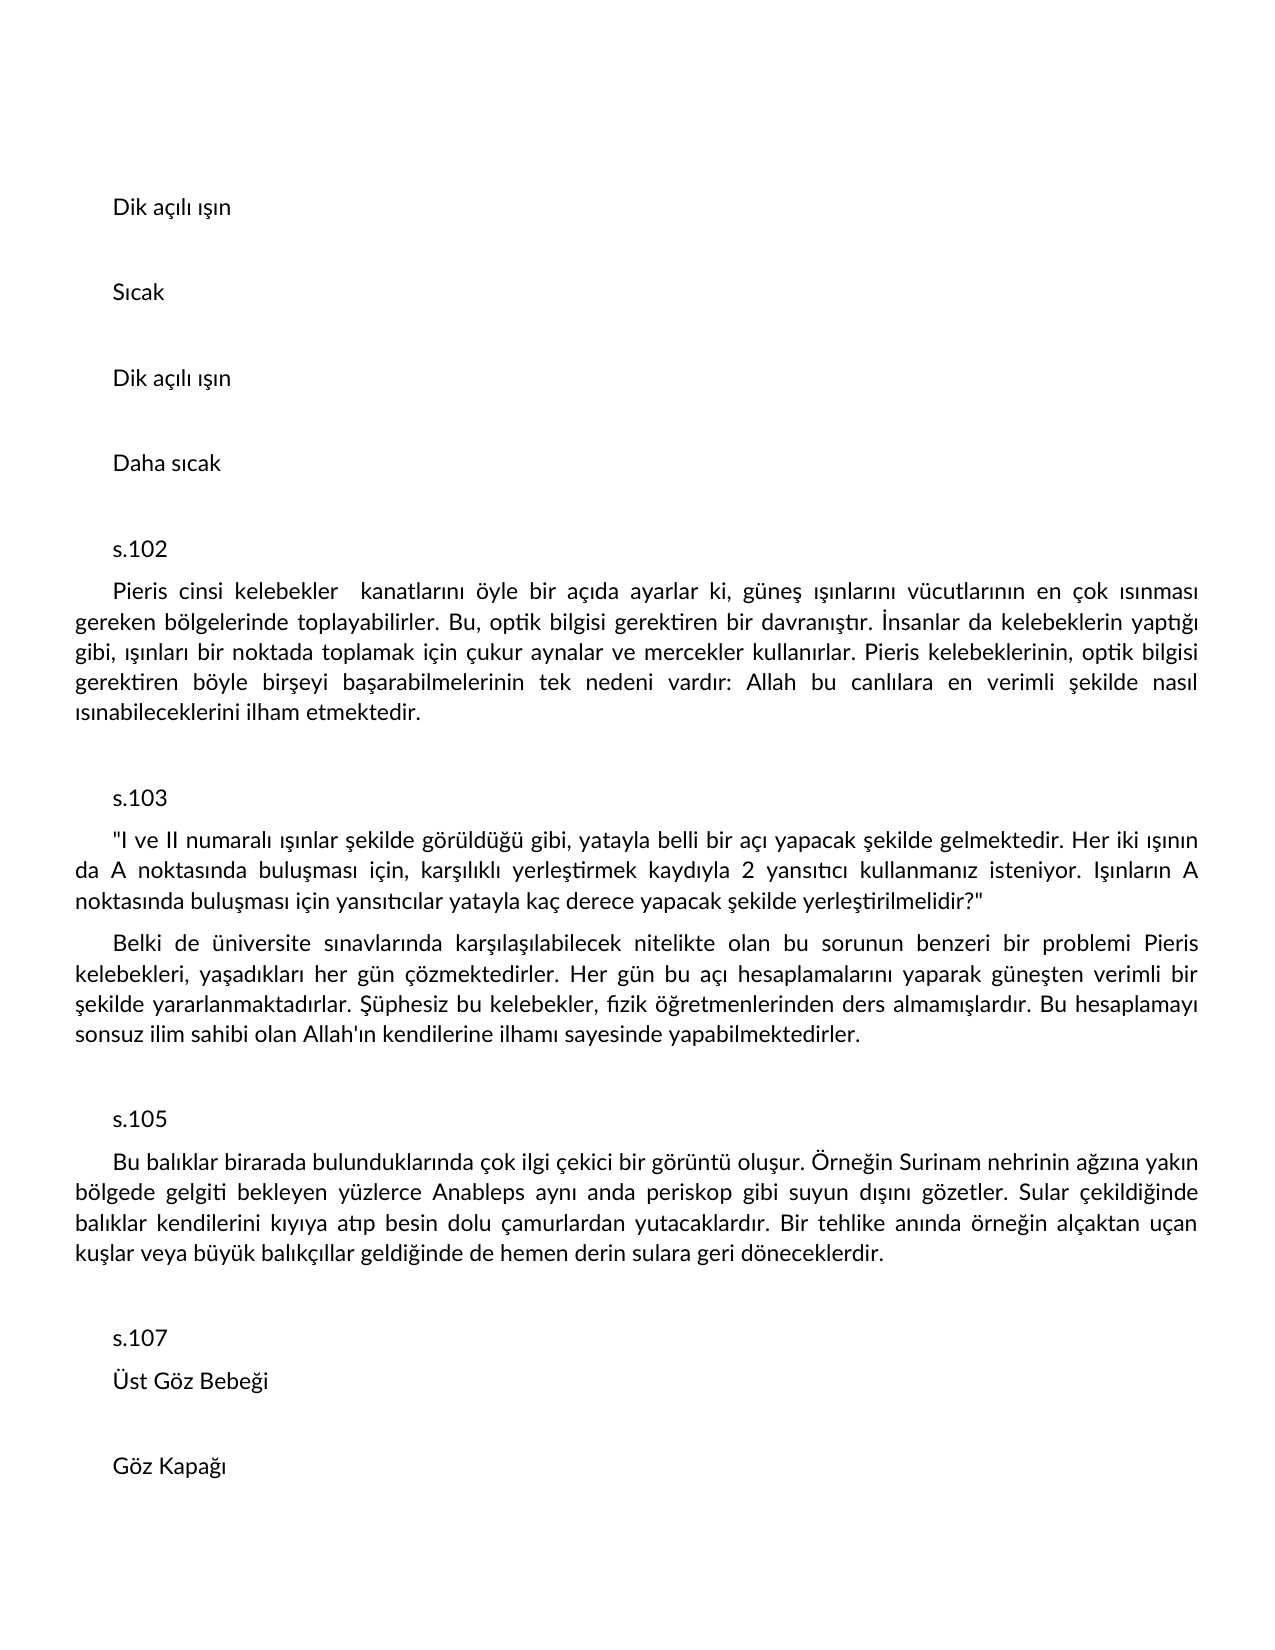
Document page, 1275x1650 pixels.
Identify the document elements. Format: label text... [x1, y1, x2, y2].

text Daha sıcak [75, 449, 1200, 476]
text Belki de üniversite sınavlarında karşılaşılabilecek nitelikte olan bu sorunun benzeri bir problemi Pieris kelebekleri, yaşadıkları her gün çözmektedirler. Her gün bu açı hesaplamalarını yaparak güneşten verimli bir şekilde yararlanmaktadırlar. Şüphesiz bu kelebekler, fizik öğretmenlerinden ders almamışlardır. Bu hesaplamayı sonsuz ilim sahibi olan Allah'ın kendilerine ilhamı sayesinde yapabilmektedirler. [75, 929, 1200, 1047]
text s.107 [75, 1324, 1200, 1351]
text s.102 [75, 534, 1200, 562]
text Dik açılı ışın [75, 193, 1200, 220]
text Bu balıklar birarada bulunduklarında çok ilgi çekici bir görüntü oluşur. Örneğin Surinam nehrinin ağzına yakın bölgede gelgiti bekleyen yüzlerce Anableps aynı anda periskop gibi suyun dışını gözetler. Sular çekildiğinde balıklar kendilerini kıyıya atıp besin dolu çamurlardan yutacaklardır. Bir tehlike anında örneğin alçaktan uçan kuşlar veya büyük balıkçıllar geldiğinde de hemen derin sulara geri döneceklerdir. [75, 1148, 1200, 1266]
text Sıcak [75, 278, 1200, 306]
text s.105 [75, 1105, 1200, 1133]
text Dik açılı ışın [75, 363, 1200, 391]
text "I ve II numaralı ışınlar şekilde görüldüğü gibi, yatayla belli bir açı yapacak şekilde gelmektedir. Her iki ışının da A noktasında buluşması için, karşılıklı yerleştirmek kaydıyla 2 yansıtıcı kullanmanız isteniyor. Işınların A noktasında buluşması için yansıtıcılar yatayla kaç derece yapacak şekilde yerleştirilmelidir?" [75, 826, 1200, 914]
text Göz Kapağı [75, 1452, 1200, 1479]
text Üst Göz Bebeği [75, 1367, 1200, 1394]
text s.103 [75, 783, 1200, 811]
text Pieris cinsi kelebekler kanatlarını öyle bir açıda ayarlar ki, güneş ışınlarını vücutlarının en çok ısınması gereken bölgelerinde toplayabilirler. Bu, optik bilgisi gerektiren bir davranıştır. İnsanlar da kelebeklerin yaptığı gibi, ışınları bir noktada toplamak için çukur aynalar ve mercekler kullanırlar. Pieris kelebeklerinin, optik bilgisi gerektiren böyle birşeyi başarabilmelerinin tek nedeni vardır: Allah bu canlılara en verimli şekilde nasıl ısınabileceklerini ilham etmektedir. [75, 577, 1200, 725]
